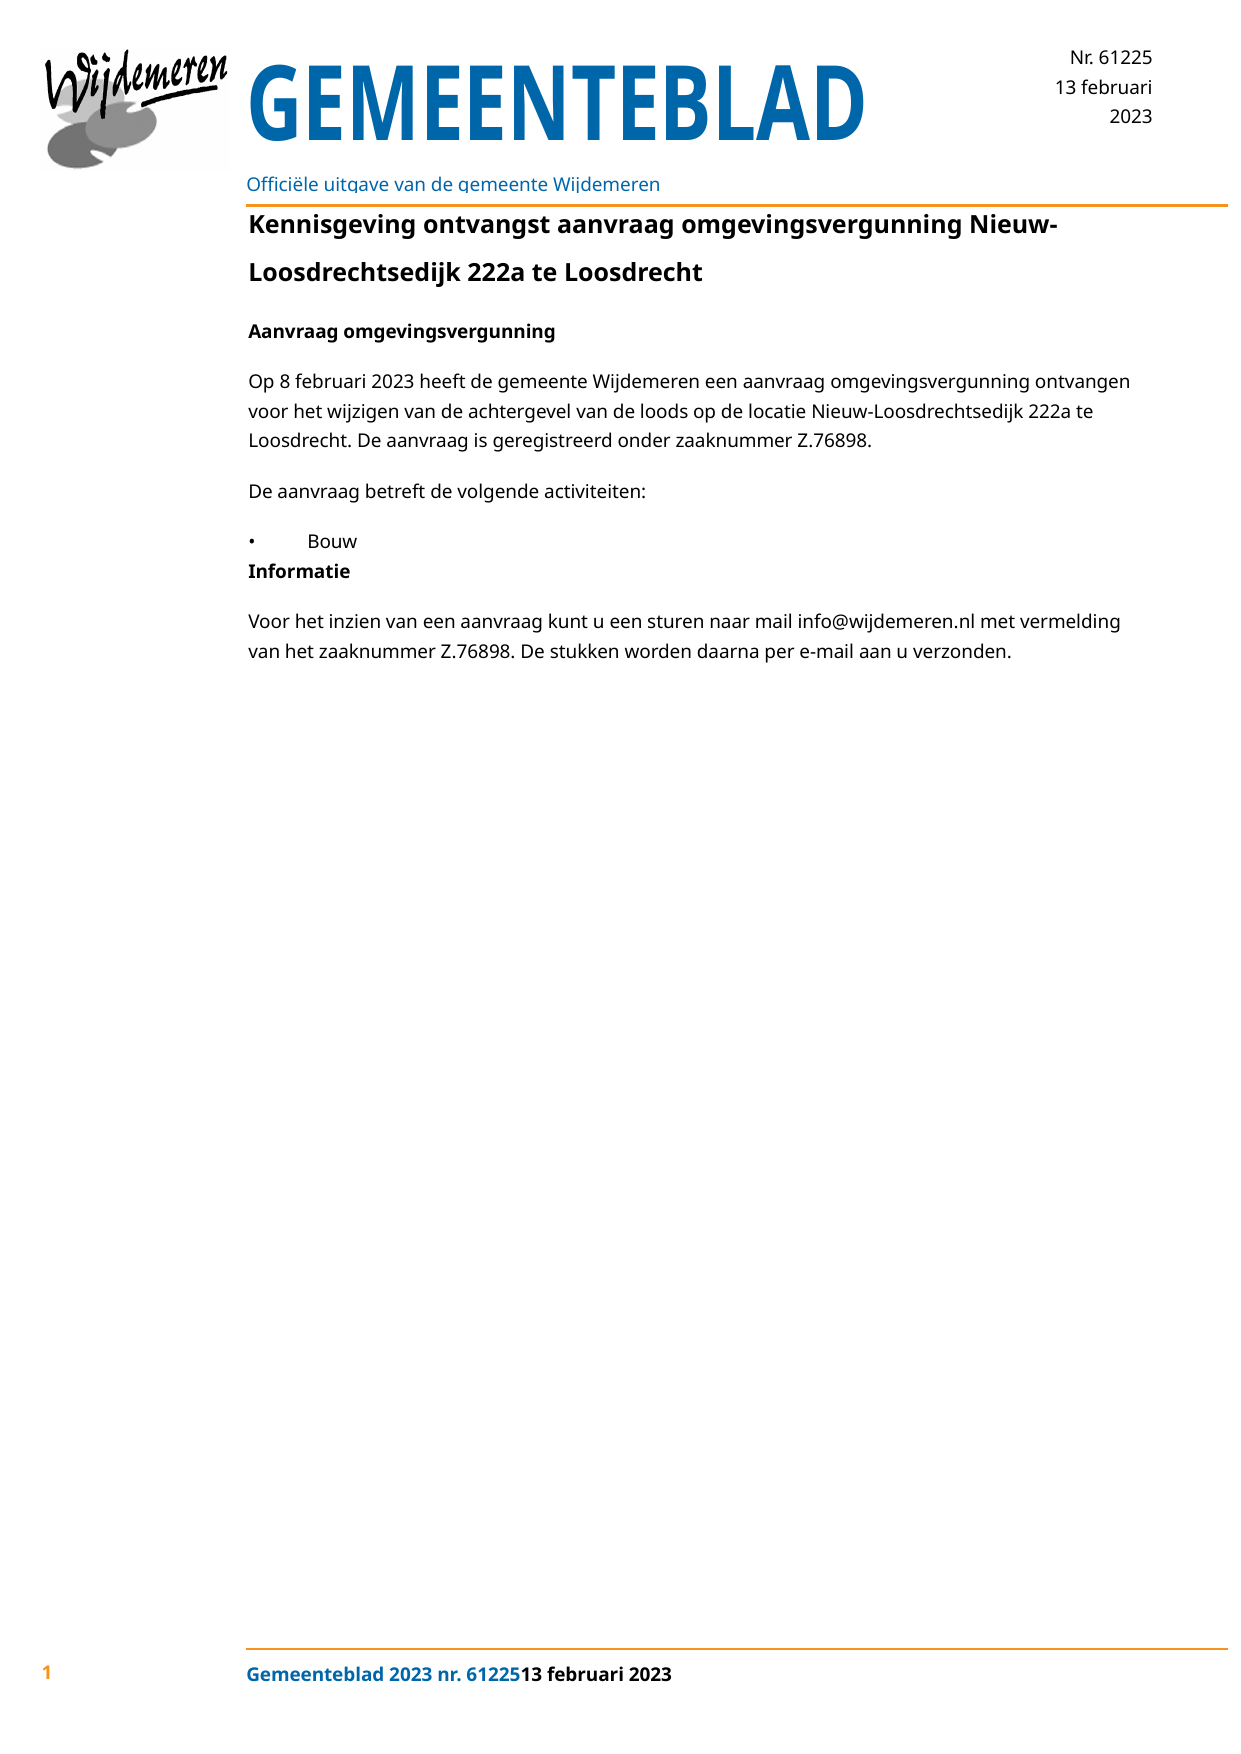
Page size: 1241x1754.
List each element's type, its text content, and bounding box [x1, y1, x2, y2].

text Voor het inzien van een aanvraag kunt u een sturen naar mail info@wijdemeren.nl met vermelding van het zaaknummer Z.76898. De stukken worden daarna per e-mail aan u verzonden. [248, 608, 1152, 664]
list Bouw [248, 528, 1152, 554]
text Op 8 februari 2023 heeft de gemeente Wijdemeren een aanvraag omgevingsvergunning ontvangen voor het wijzigen van de achtergevel van de loods op de locatie Nieuw-Loosdrechtsedijk 222a te Loosdrecht. De aanvraag is geregistreerd onder zaaknummer Z.76898. [248, 368, 1152, 453]
text Kennisgeving ontvangst aanvraag omgevingsvergunning Nieuw-Loosdrechtsedijk 222a te Loosdrecht [248, 207, 1152, 288]
picture [41, 47, 231, 172]
text Aanvraag omgevingsvergunning [248, 318, 1152, 344]
text Informatie [248, 558, 1152, 584]
text De aanvraag betreft de volgende activiteiten: [248, 478, 1152, 504]
